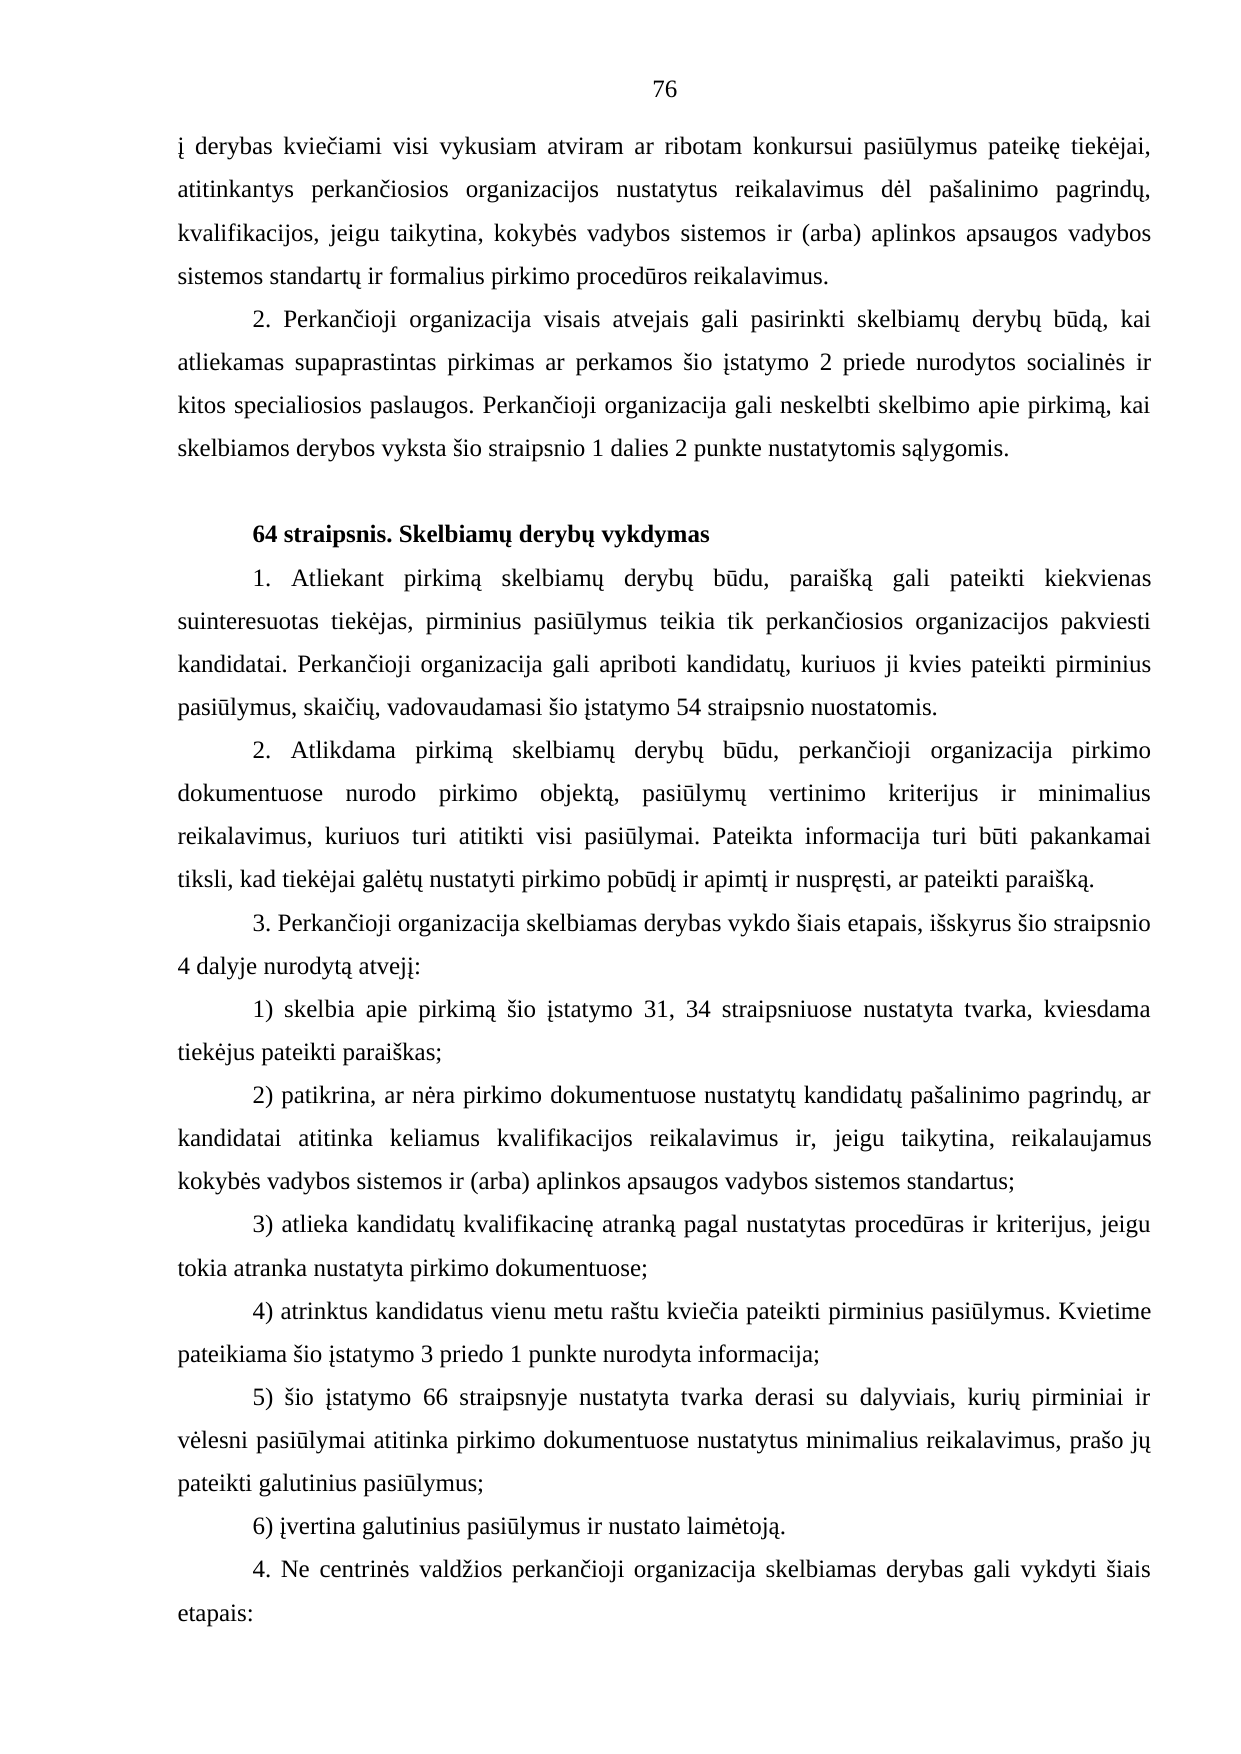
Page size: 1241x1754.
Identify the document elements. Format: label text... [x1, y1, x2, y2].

text 4) atrinktus kandidatus vienu metu raštu kviečia pateikti pirminius pasiūlymus. Kvietime pateikiama šio įstatymo 3 priedo 1 punkte nurodyta informacija; [177, 1296, 1152, 1368]
text 3. Perkančioji organizacija skelbiamas derybas vykdo šiais etapais, išskyrus šio straipsnio 4 dalyje nurodytą atvejį: [177, 908, 1152, 979]
text 1. Atliekant pirkimą skelbiamų derybų būdu, paraišką gali pateikti kiekvienas suinteresuotas tiekėjas, pirminius pasiūlymus teikia tik perkančiosios organizacijos pakviesti kandidatai. Perkančioji organizacija gali apriboti kandidatų, kuriuos ji kvies pateikti pirminius pasiūlymus, skaičių, vadovaudamasi šio įstatymo 54 straipsnio nuostatomis. [177, 563, 1152, 721]
text 1) skelbia apie pirkimą šio įstatymo 31, 34 straipsniuose nustatyta tvarka, kviesdama tiekėjus pateikti paraiškas; [177, 994, 1152, 1066]
text 5) šio įstatymo 66 straipsnyje nustatyta tvarka derasi su dalyviais, kurių pirminiai ir vėlesni pasiūlymai atitinka pirkimo dokumentuose nustatytus minimalius reikalavimus, prašo jų pateikti galutinius pasiūlymus; [177, 1382, 1152, 1497]
text į derybas kviečiami visi vykusiam atviram ar ribotam konkursui pasiūlymus pateikę tiekėjai, atitinkantys perkančiosios organizacijos nustatytus reikalavimus dėl pašalinimo pagrindų, kvalifikacijos, jeigu taikytina, kokybės vadybos sistemos ir (arba) aplinkos apsaugos vadybos sistemos standartų ir formalius pirkimo procedūros reikalavimus. [177, 131, 1152, 289]
text 4. Ne centrinės valdžios perkančioji organizacija skelbiamas derybas gali vykdyti šiais etapais: [177, 1554, 1152, 1626]
text 2) patikrina, ar nėra pirkimo dokumentuose nustatytų kandidatų pašalinimo pagrindų, ar kandidatai atitinka keliamus kvalifikacijos reikalavimus ir, jeigu taikytina, reikalaujamus kokybės vadybos sistemos ir (arba) aplinkos apsaugos vadybos sistemos standartus; [177, 1080, 1152, 1195]
text 6) įvertina galutinius pasiūlymus ir nustato laimėtoją. [177, 1511, 1152, 1540]
text 2. Atlikdama pirkimą skelbiamų derybų būdu, perkančioji organizacija pirkimo dokumentuose nurodo pirkimo objektą, pasiūlymų vertinimo kriterijus ir minimalius reikalavimus, kuriuos turi atitikti visi pasiūlymai. Pateikta informacija turi būti pakankamai tiksli, kad tiekėjai galėtų nustatyti pirkimo pobūdį ir apimtį ir nuspręsti, ar pateikti paraišką. [177, 735, 1152, 893]
text 2. Perkančioji organizacija visais atvejais gali pasirinkti skelbiamų derybų būdą, kai atliekamas supaprastintas pirkimas ar perkamos šio įstatymo 2 priede nurodytos socialinės ir kitos specialiosios paslaugos. Perkančioji organizacija gali neskelbti skelbimo apie pirkimą, kai skelbiamos derybos vyksta šio straipsnio 1 dalies 2 punkte nustatytomis sąlygomis. [177, 304, 1152, 462]
text 64 straipsnis. Skelbiamų derybų vykdymas [177, 519, 1152, 548]
text 3) atlieka kandidatų kvalifikacinę atranką pagal nustatytas procedūras ir kriterijus, jeigu tokia atranka nustatyta pirkimo dokumentuose; [177, 1209, 1152, 1281]
